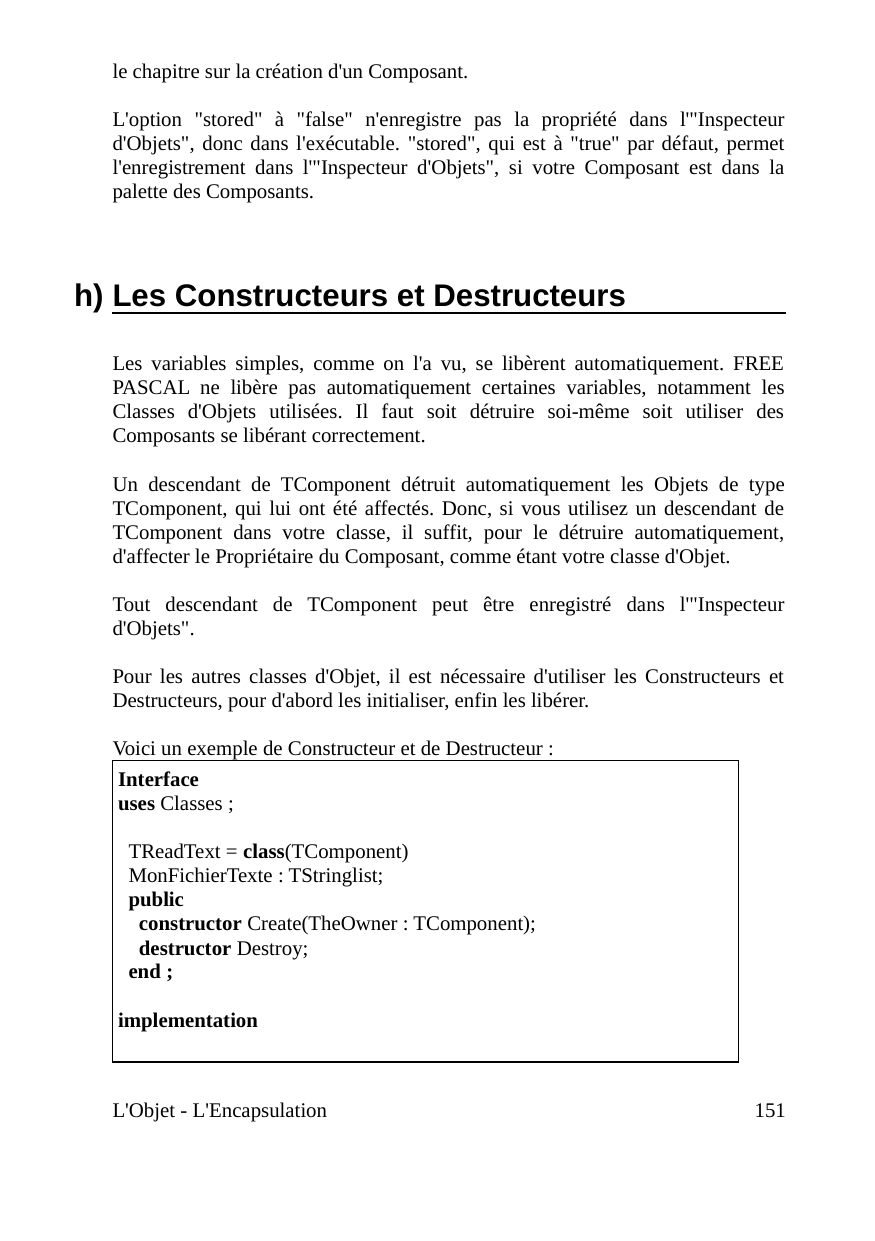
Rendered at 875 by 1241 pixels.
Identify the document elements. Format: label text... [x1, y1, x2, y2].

text le chapitre sur la création d'un Composant. [112, 59, 786, 83]
text Un descendant de TComponent détruit automatiquement les Objets de type TComponent, qui lui ont été affectés. Donc, si vous utilisez un descendant de TComponent dans votre classe, il suffit, pour le détruire automatiquement, d'affecter le Propriétaire du Composant, comme étant votre classe d'Objet. [112, 471, 786, 568]
table_header Interface uses Classes ; TReadText = class(TComponent) MonFichierTexte : TStringlist; public constructor Create(TheOwner : TComponent); destructor Destroy; end ; implementation [113, 761, 738, 1061]
text Voici un exemple de Constructeur et de Destructeur : [112, 736, 786, 760]
text Pour les autres classes d'Objet, il est nécessaire d'utiliser les Constructeurs et Destructeurs, pour d'abord les initialiser, enfin les libérer. [112, 664, 786, 712]
text Tout descendant de TComponent peut être enregistré dans l'"Inspecteur d'Objets". [112, 592, 786, 640]
text Les variables simples, comme on l'a vu, se libèrent automatiquement. FREE PASCAL ne libère pas automatiquement certaines variables, notamment les Classes d'Objets utilisées. Il faut soit détruire soi-même soit utiliser des Composants se libérant correctement. [112, 351, 786, 447]
subtitle Les Constructeurs et Destructeurs [112, 277, 786, 312]
text L'option "stored" à "false" n'enregistre pas la propriété dans l'"Inspecteur d'Objets", donc dans l'exécutable. "stored", qui est à "true" par défaut, permet l'enregistrement dans l'"Inspecteur d'Objets", si votre Composant est dans la palette des Composants. [112, 107, 786, 203]
